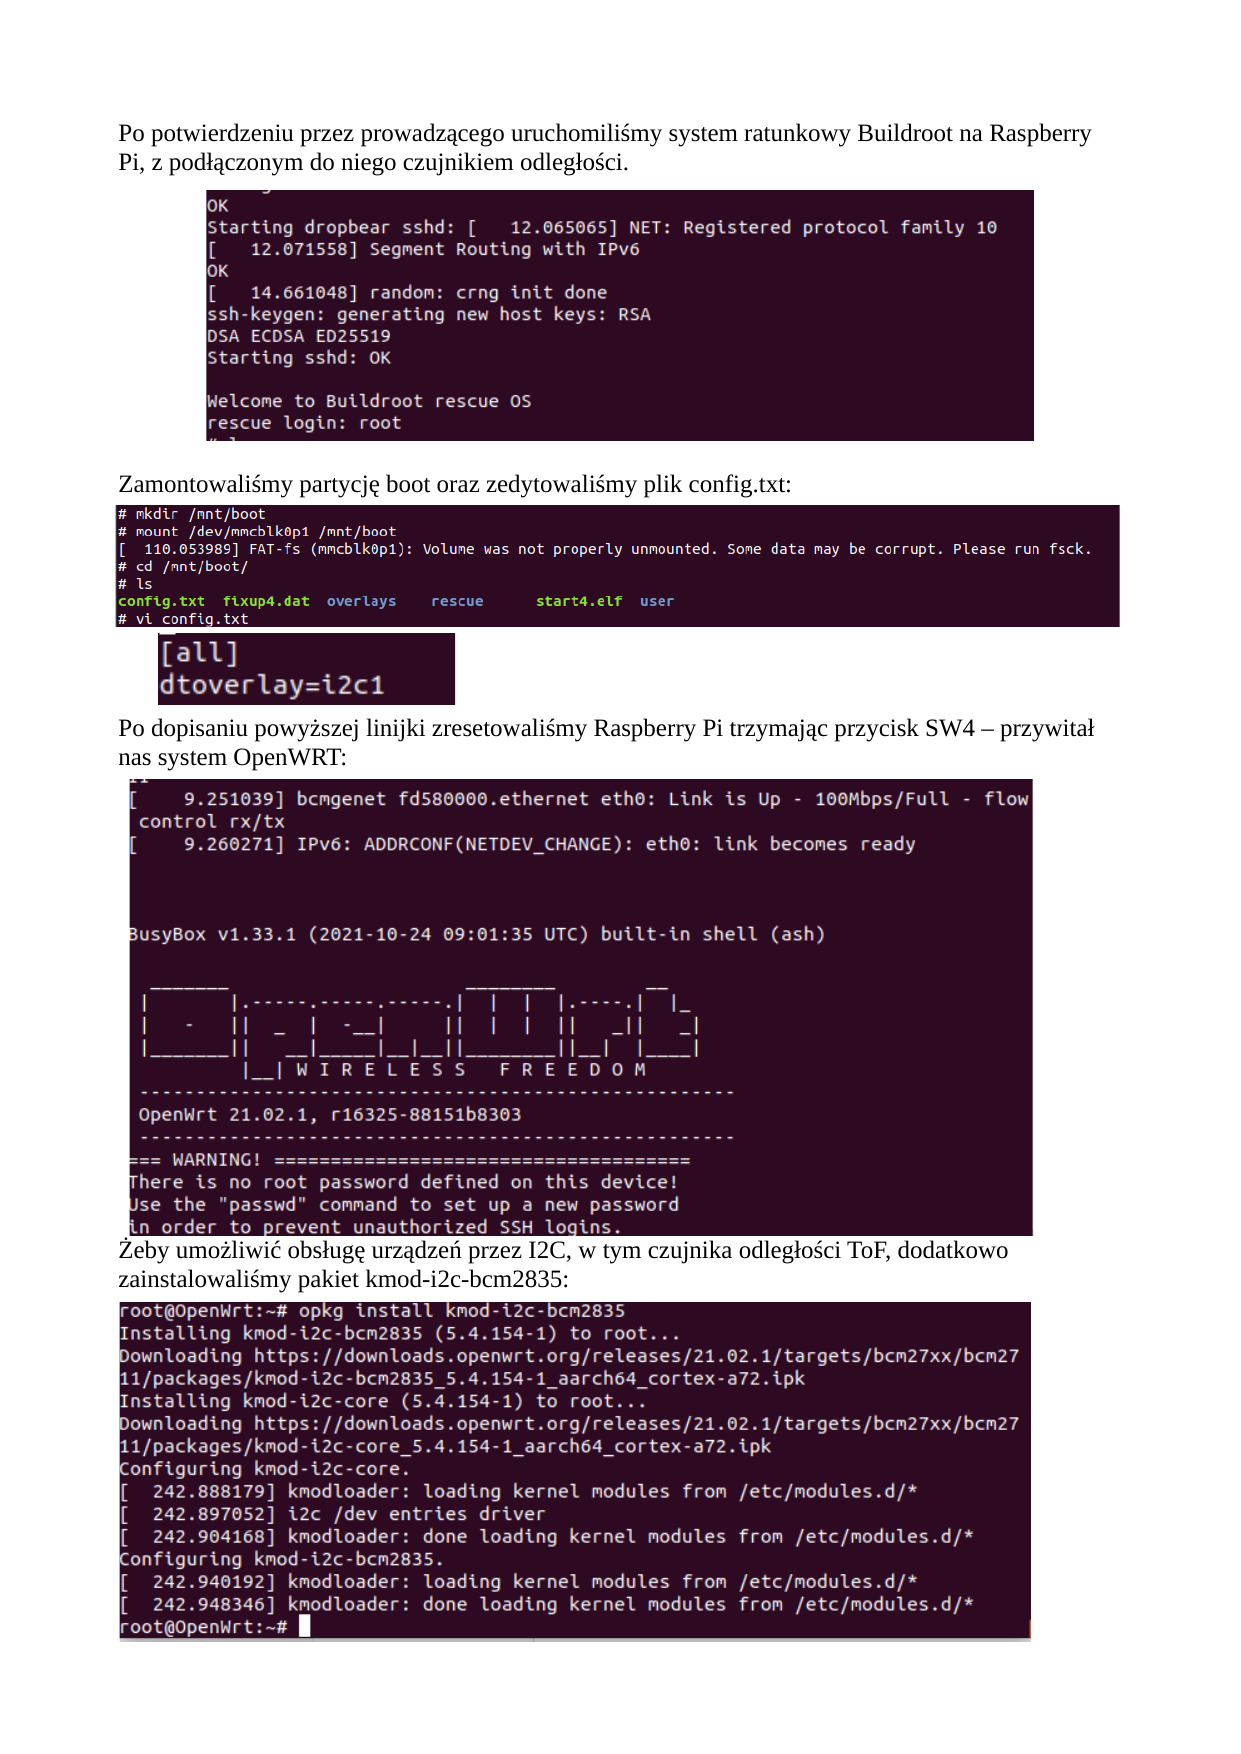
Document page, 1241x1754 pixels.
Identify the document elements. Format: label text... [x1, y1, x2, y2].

picture [129, 779, 1034, 1236]
text Zamontowaliśmy partycję boot oraz zedytowaliśmy plik config.txt: [118, 469, 1122, 498]
picture [158, 633, 456, 705]
text Żeby umożliwić obsługę urządzeń przez I2C, w tym czujnika odległości ToF, dodatkowo zainstalowaliśmy pakiet kmod-i2c-bcm2835: [118, 771, 1122, 1293]
text Po potwierdzeniu przez prowadzącego uruchomiliśmy system ratunkowy Buildroot na Raspberry Pi, z podłączonym do niego czujnikiem odległości. [118, 118, 1122, 176]
picture [115, 505, 1120, 627]
picture [206, 190, 1034, 441]
text Po dopisaniu powyższej linijki zresetowaliśmy Raspberry Pi trzymając przycisk SW4 – przywitał nas system OpenWRT: [118, 713, 1122, 771]
picture [119, 1302, 1031, 1642]
